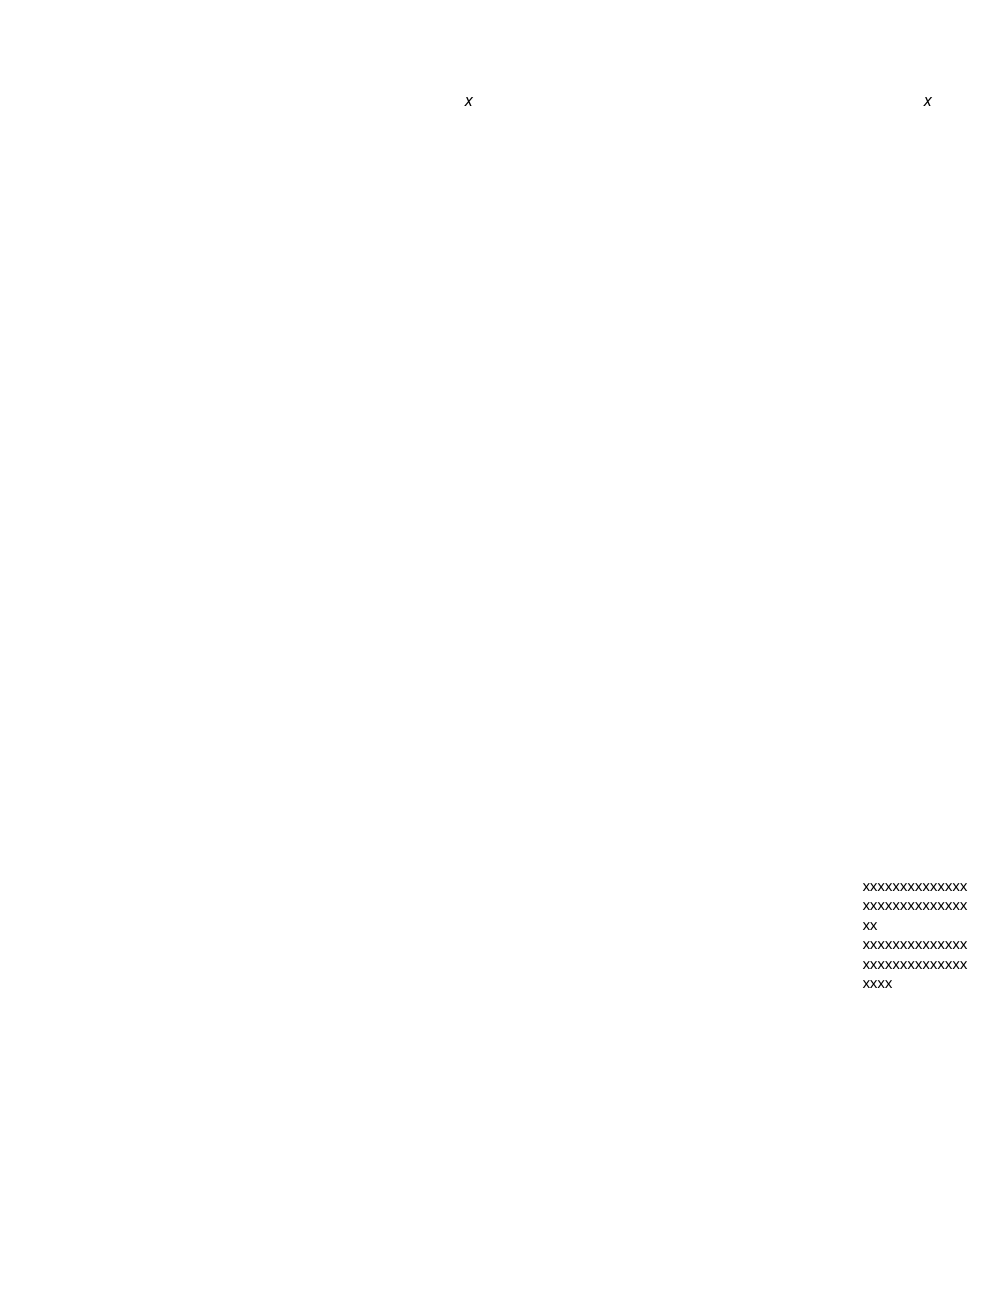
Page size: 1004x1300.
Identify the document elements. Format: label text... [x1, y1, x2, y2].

text xxxxxxxxxxxxxxxxxxxxxxxxxxxxxx xxxxxxxxxxxxxxxxxxxxxxxxxxxxxxxx [862, 876, 974, 993]
